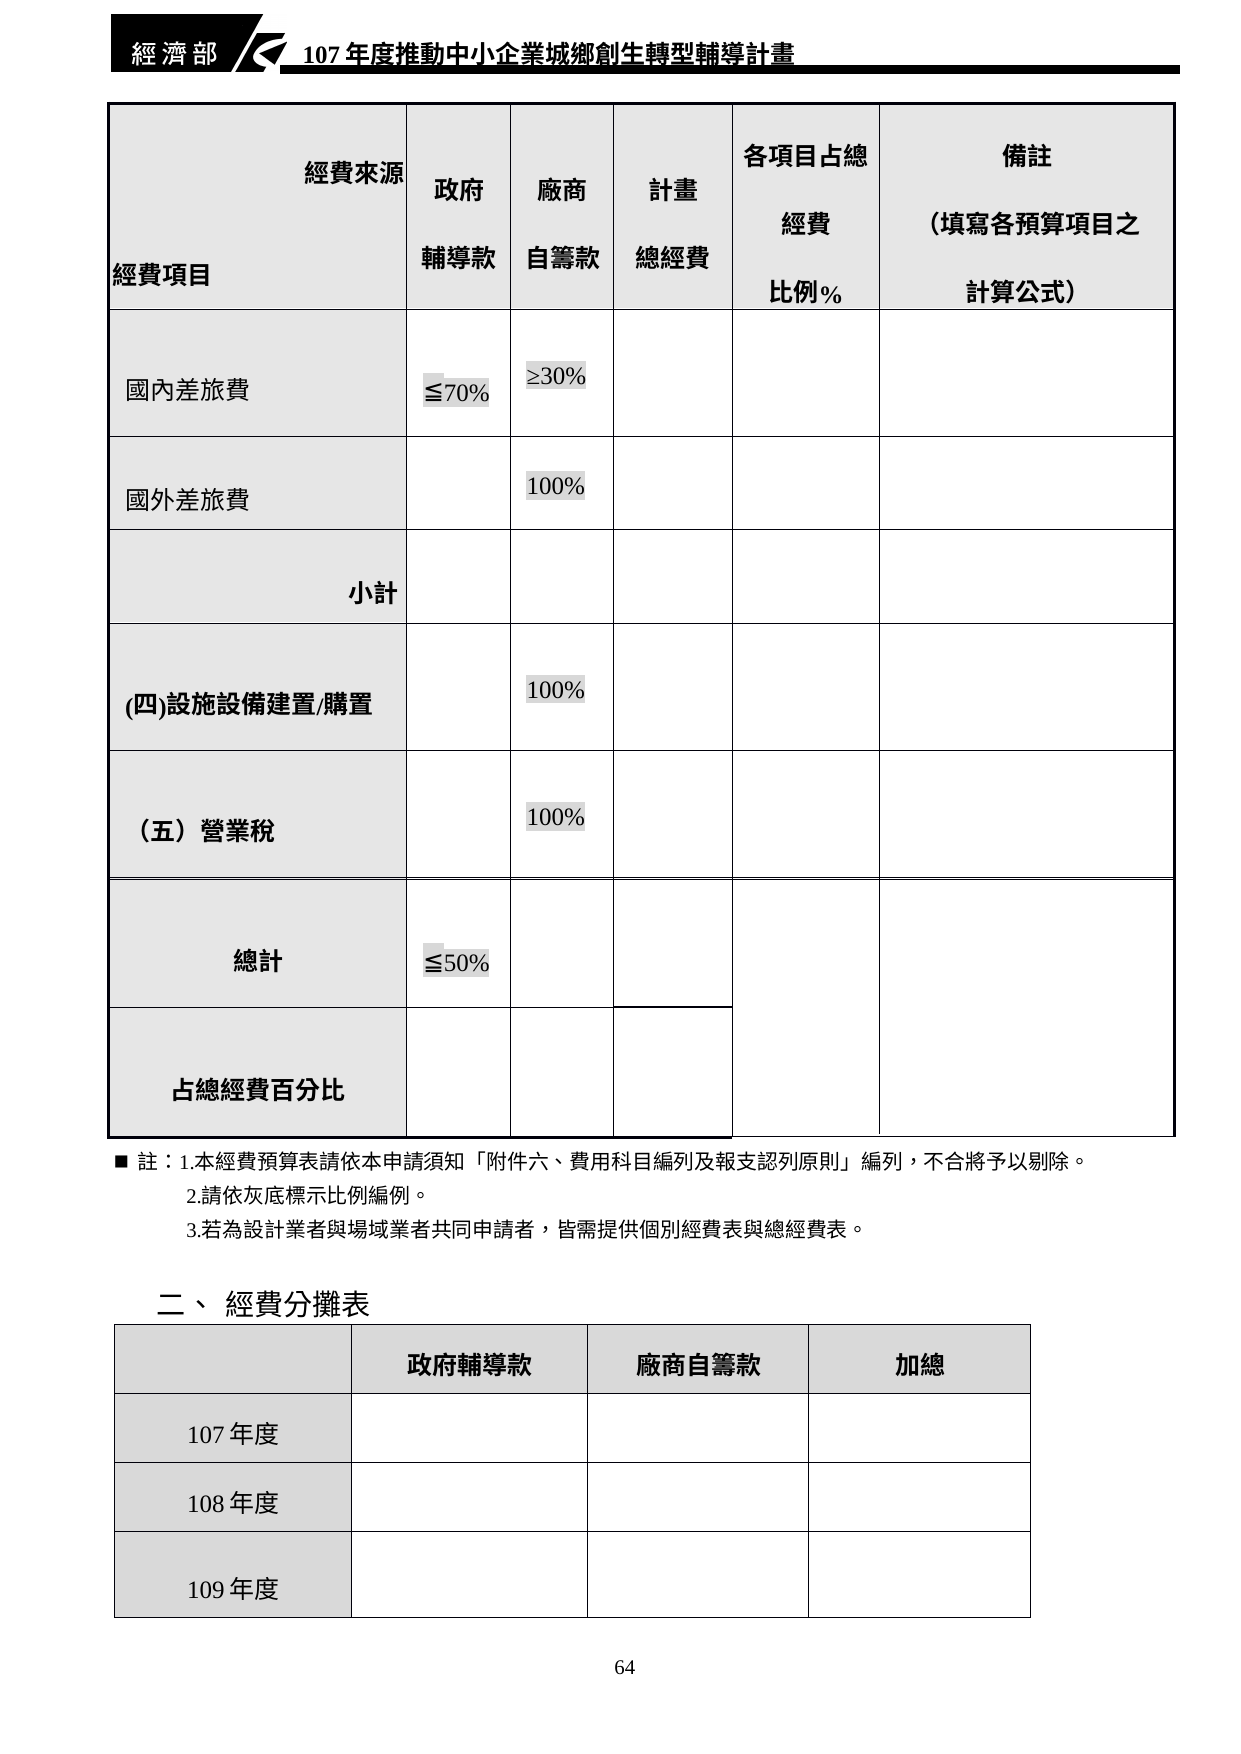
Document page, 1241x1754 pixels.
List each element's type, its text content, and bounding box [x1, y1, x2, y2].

table_cell [614, 310, 732, 436]
table_cell [407, 624, 510, 750]
table_header 計畫 總經費 [614, 105, 732, 308]
table_cell [809, 1394, 1030, 1462]
table_cell [880, 624, 1173, 750]
table_cell 108年度 [115, 1463, 351, 1531]
table_cell 占總經費百分比 [110, 1008, 406, 1136]
table_header 經費來源 經費項目 [110, 105, 406, 308]
table_cell ≦50% [407, 880, 510, 1006]
table_header 備註 （填寫各預算項目之 計算公式） [880, 105, 1173, 308]
table_cell (四)設施設備建置/購置 [110, 624, 406, 750]
table_cell 國內差旅費 [110, 310, 406, 436]
table_cell ≦70% [407, 310, 510, 436]
text 2.請依灰底標示比例編例。 [186, 1173, 1137, 1207]
table_cell [407, 1008, 510, 1136]
list 註：1.本經費預算表請依本申請須知「附件六、費用科目編列及報支認列原則」編列，不合將予以剔除。 [113, 1139, 1137, 1173]
table_cell 國外差旅費 [110, 437, 406, 529]
table_cell [614, 880, 732, 1006]
table_header [115, 1325, 351, 1393]
table_cell [588, 1394, 808, 1462]
table_cell [588, 1463, 808, 1531]
table_cell [733, 880, 879, 1136]
table_cell [352, 1463, 587, 1531]
table_cell [809, 1463, 1030, 1531]
table_cell [733, 437, 879, 529]
table_cell （五）營業稅 [110, 751, 406, 877]
table_header 各項目占總經費 比例% [733, 105, 879, 308]
table_cell [733, 310, 879, 436]
table_cell [880, 530, 1173, 622]
table_cell [879, 880, 1173, 1136]
table_cell [407, 530, 510, 622]
table_cell ≥30% [511, 310, 613, 436]
table_cell [614, 1008, 732, 1136]
table_cell [511, 530, 613, 622]
table_cell 小計 [110, 530, 406, 622]
table_cell [407, 437, 510, 529]
list 經費分攤表 [157, 1282, 1137, 1324]
table_header 政府 輔導款 [407, 105, 510, 308]
table_cell 109年度 [115, 1532, 351, 1617]
table_cell [407, 751, 510, 877]
table_cell 100% [511, 751, 613, 877]
table_header 廠商 自籌款 [511, 105, 613, 308]
table_cell 100% [511, 624, 613, 750]
table_cell [614, 751, 732, 877]
table_header 廠商自籌款 [588, 1325, 808, 1393]
table_header 政府輔導款 [352, 1325, 587, 1393]
table_cell [733, 751, 879, 877]
table_cell [511, 1008, 613, 1136]
table_cell 107年度 [115, 1394, 351, 1462]
table_cell [352, 1532, 587, 1617]
text 3.若為設計業者與場域業者共同申請者，皆需提供個別經費表與總經費表。 [181, 1207, 1137, 1241]
table_header 加總 [809, 1325, 1030, 1393]
table_cell [733, 530, 879, 622]
table_cell [809, 1532, 1030, 1617]
picture [111, 14, 287, 72]
table_cell [880, 751, 1173, 877]
table_cell 100% [511, 437, 613, 529]
table_cell [880, 310, 1173, 436]
table_cell [511, 880, 613, 1006]
table_cell [588, 1532, 808, 1617]
table_cell [614, 530, 732, 622]
table_cell 總計 [110, 880, 406, 1006]
table_cell [352, 1394, 587, 1462]
table_cell [733, 624, 879, 750]
table_cell [614, 624, 732, 750]
table_cell [614, 437, 732, 529]
table_cell [880, 437, 1173, 529]
